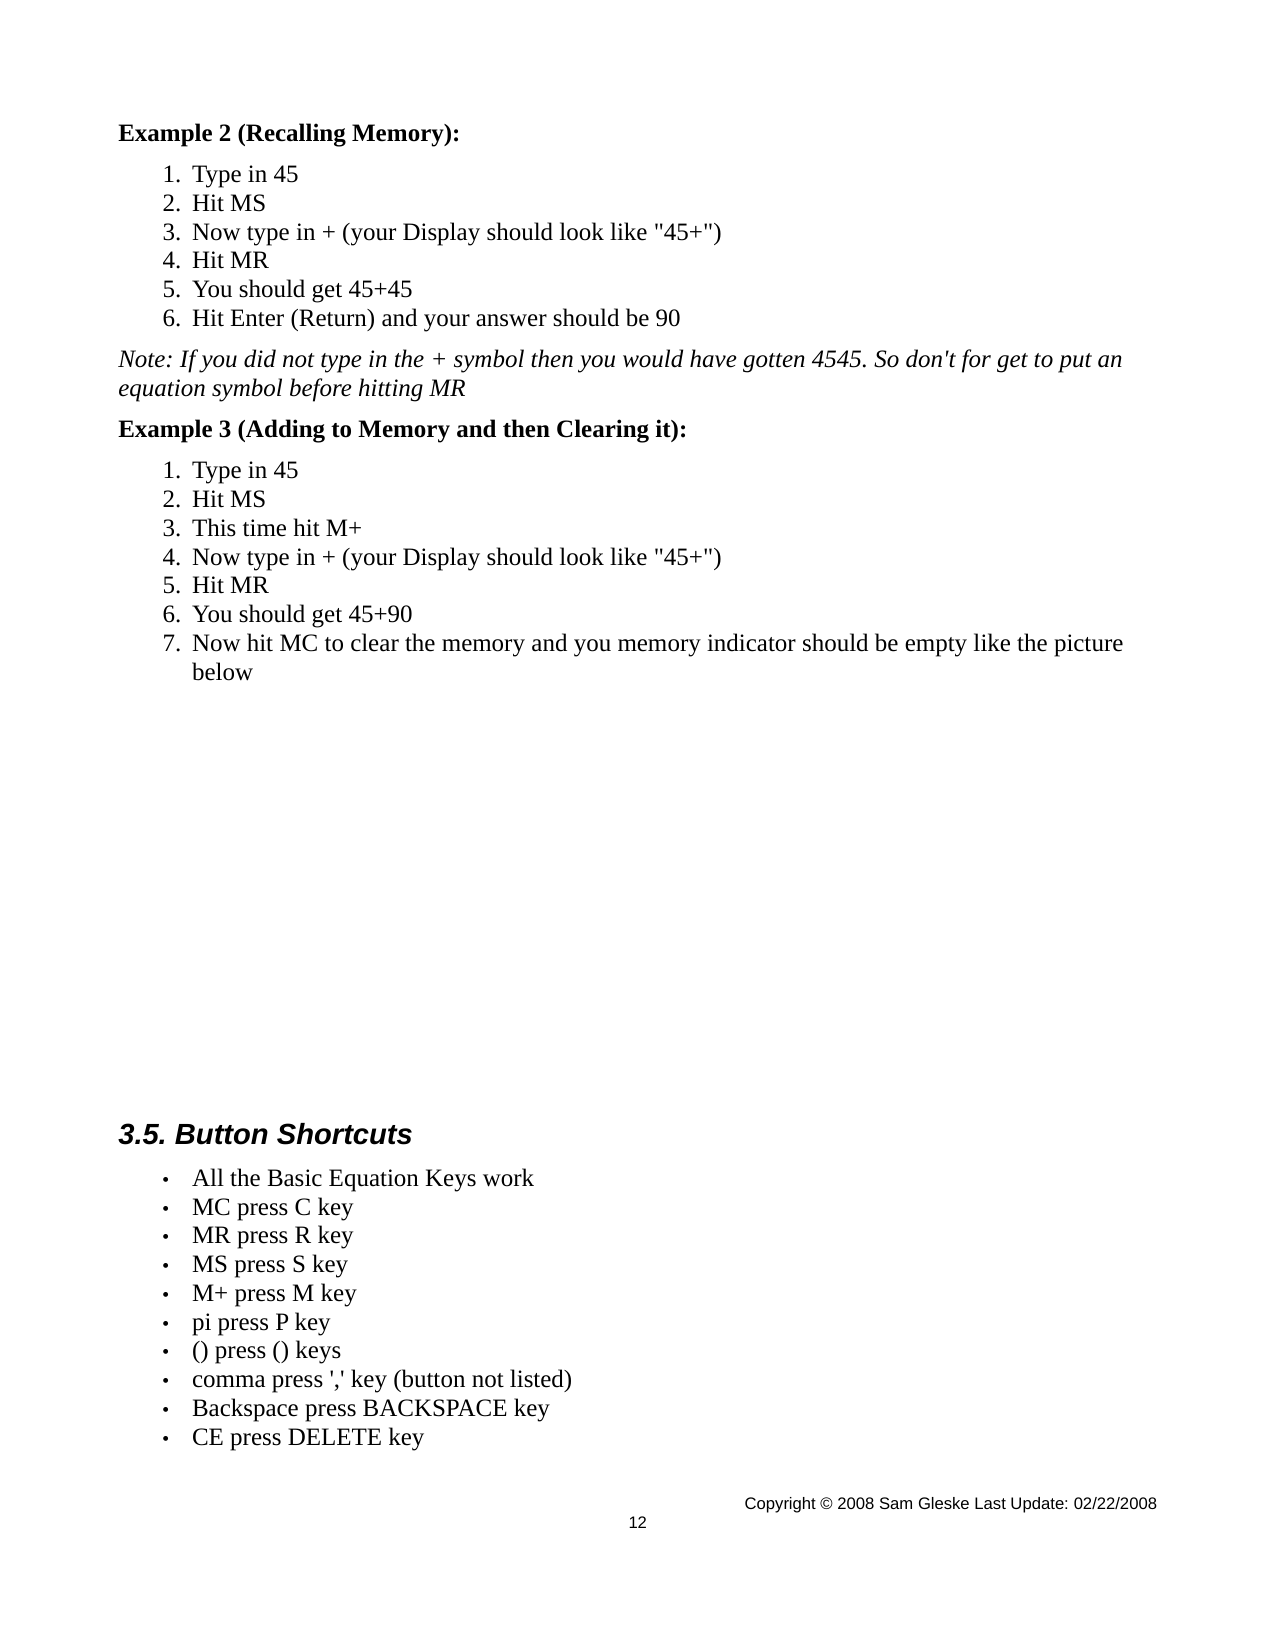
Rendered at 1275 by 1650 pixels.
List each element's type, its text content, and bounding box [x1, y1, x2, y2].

list comma press ',' key (button not listed) [162, 1364, 1157, 1393]
list MS press S key [162, 1249, 1157, 1278]
list Hit Enter (Return) and your answer should be 90 [162, 303, 1157, 332]
list This time hit M+ [162, 513, 1157, 542]
list CE press DELETE key [162, 1422, 1157, 1450]
list Backspace press BACKSPACE key [162, 1393, 1157, 1422]
list Type in 45 [162, 159, 1157, 188]
list Now type in + (your Display should look like "45+") [162, 542, 1157, 571]
text Note: If you did not type in the + symbol then you would have gotten 4545. So don't for get to put an equation symbol before hitting MR [118, 344, 1157, 402]
list Hit MS [162, 188, 1157, 217]
text Example 3 (Adding to Memory and then Clearing it): [118, 414, 1157, 443]
list Hit MS [162, 484, 1157, 513]
list You should get 45+45 [162, 274, 1157, 303]
text Example 2 (Recalling Memory): [118, 118, 1157, 147]
list MR press R key [162, 1220, 1157, 1249]
list All the Basic Equation Keys work [162, 1163, 1157, 1192]
list Now type in + (your Display should look like "45+") [162, 217, 1157, 246]
subtitle 3.5. Button Shortcuts [118, 1117, 1157, 1150]
list () press () keys [162, 1335, 1157, 1364]
list Hit MR [162, 246, 1157, 274]
list Hit MR [162, 571, 1157, 599]
list M+ press M key [162, 1278, 1157, 1307]
list MC press C key [162, 1192, 1157, 1220]
list You should get 45+90 [162, 599, 1157, 628]
list Now hit MC to clear the memory and you memory indicator should be empty like the picture below [162, 628, 1157, 686]
list Type in 45 [162, 456, 1157, 484]
list pi press P key [162, 1307, 1157, 1335]
